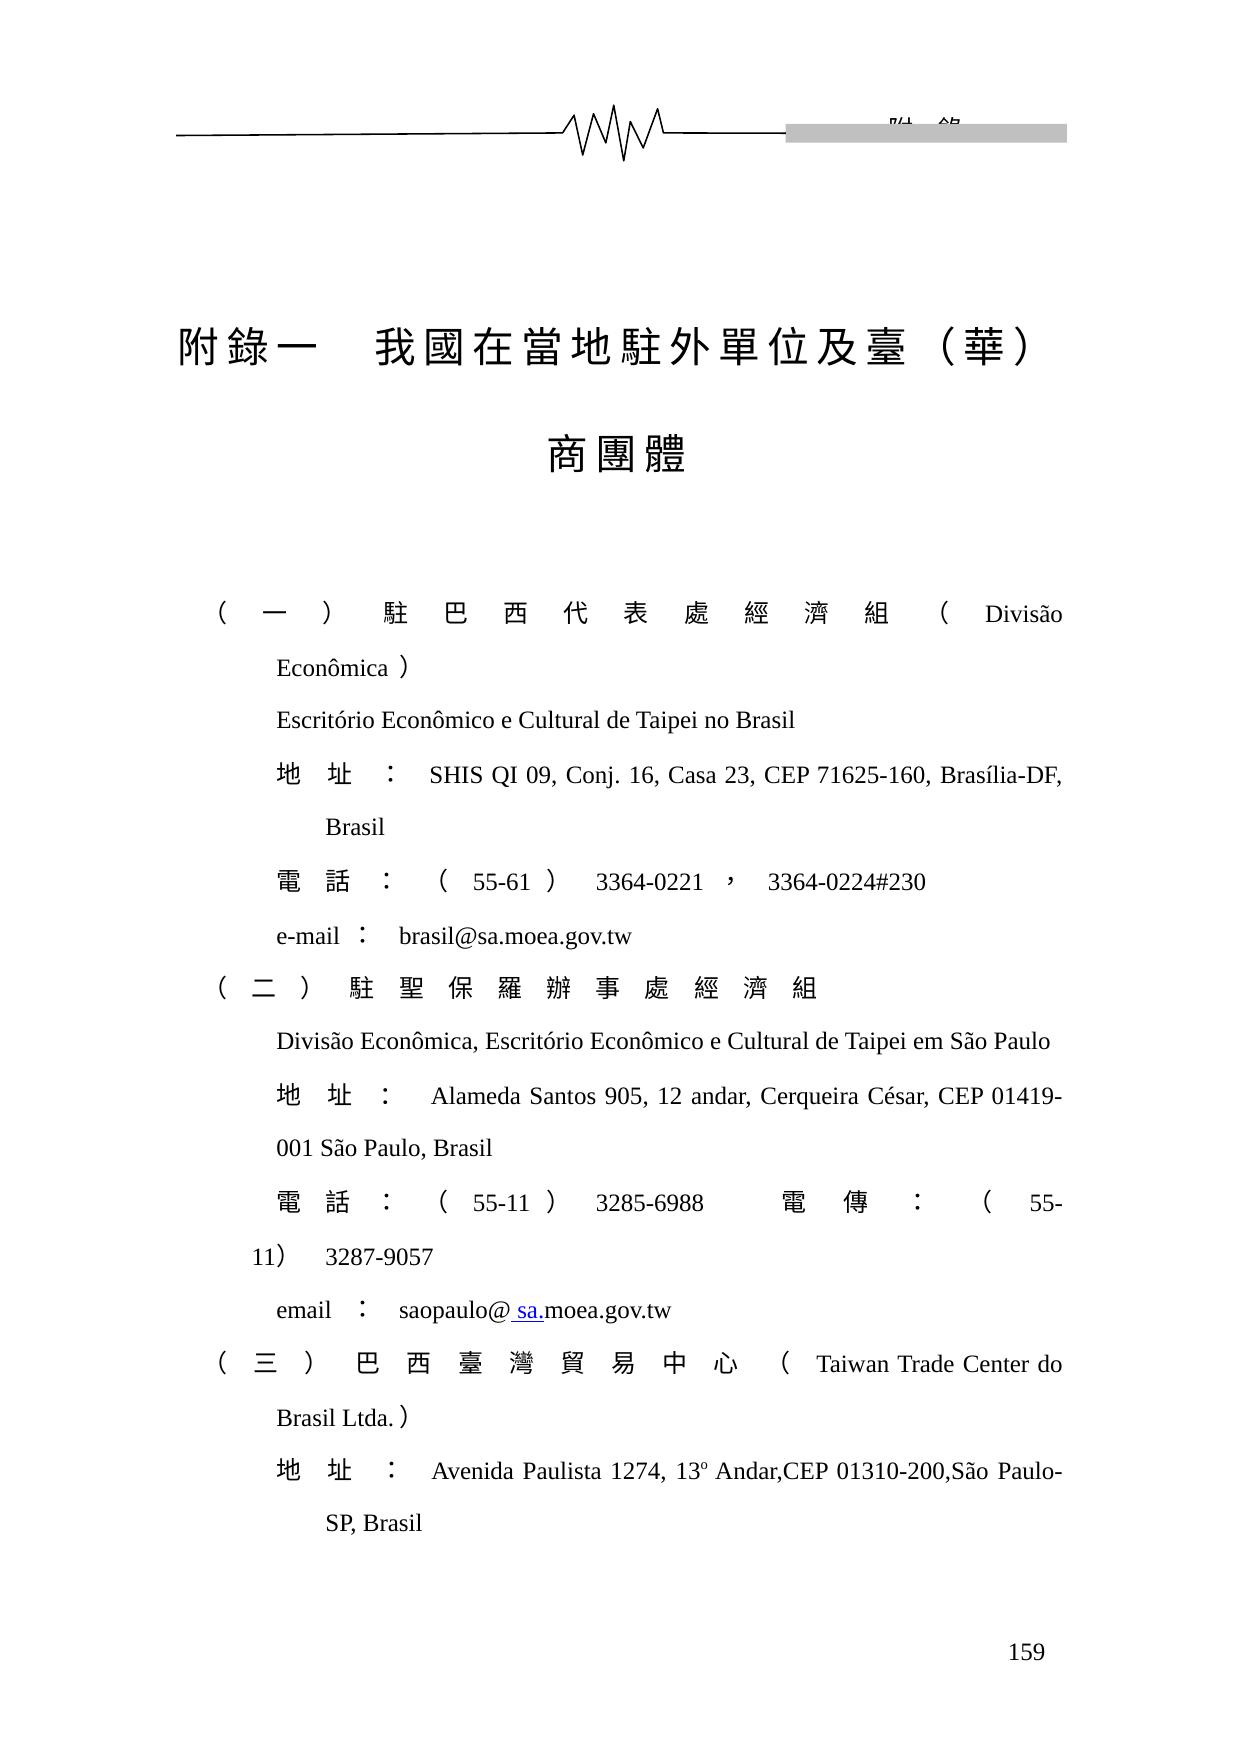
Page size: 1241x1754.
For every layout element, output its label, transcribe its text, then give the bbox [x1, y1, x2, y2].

text （二）駐聖保羅辦事處經濟組 [202, 960, 1063, 1013]
text 地址：Alameda Santos 905, 12 andar, Cerqueira César, CEP 01419-001 São Paulo, Brasil [266, 1067, 1063, 1174]
text e-mail：brasil@sa.moea.gov.tw [276, 906, 1063, 960]
text 電話：（55-61）3364-0221，3364-0224#230 [276, 853, 1063, 906]
text 附錄一 我國在當地駐外單位及臺（華）商團體 [178, 291, 1063, 505]
text Divisão Econômica, Escritório Econômico e Cultural de Taipei em São Paulo [266, 1013, 1063, 1067]
text （一）駐巴西代表處經濟組（Divisão Econômica） [202, 585, 1063, 692]
text （三）巴西臺灣貿易中心（Taiwan Trade Center do Brasil Ltda.） [202, 1335, 1063, 1442]
text 地址：Avenida Paulista 1274, 13o Andar,CEP 01310-200,São Paulo-SP, Brasil [276, 1442, 1063, 1549]
text email：saopaulo@ sa.moea.gov.tw [266, 1281, 1063, 1335]
text Escritório Econômico e Cultural de Taipei no Brasil [276, 692, 1063, 746]
text 地址：SHIS QI 09, Conj. 16, Casa 23, CEP 71625-160, Brasília-DF, Brasil [276, 746, 1063, 853]
text 電話：（55-11）3285-6988 電傳：（55-11）3287-9057 [242, 1174, 1063, 1281]
